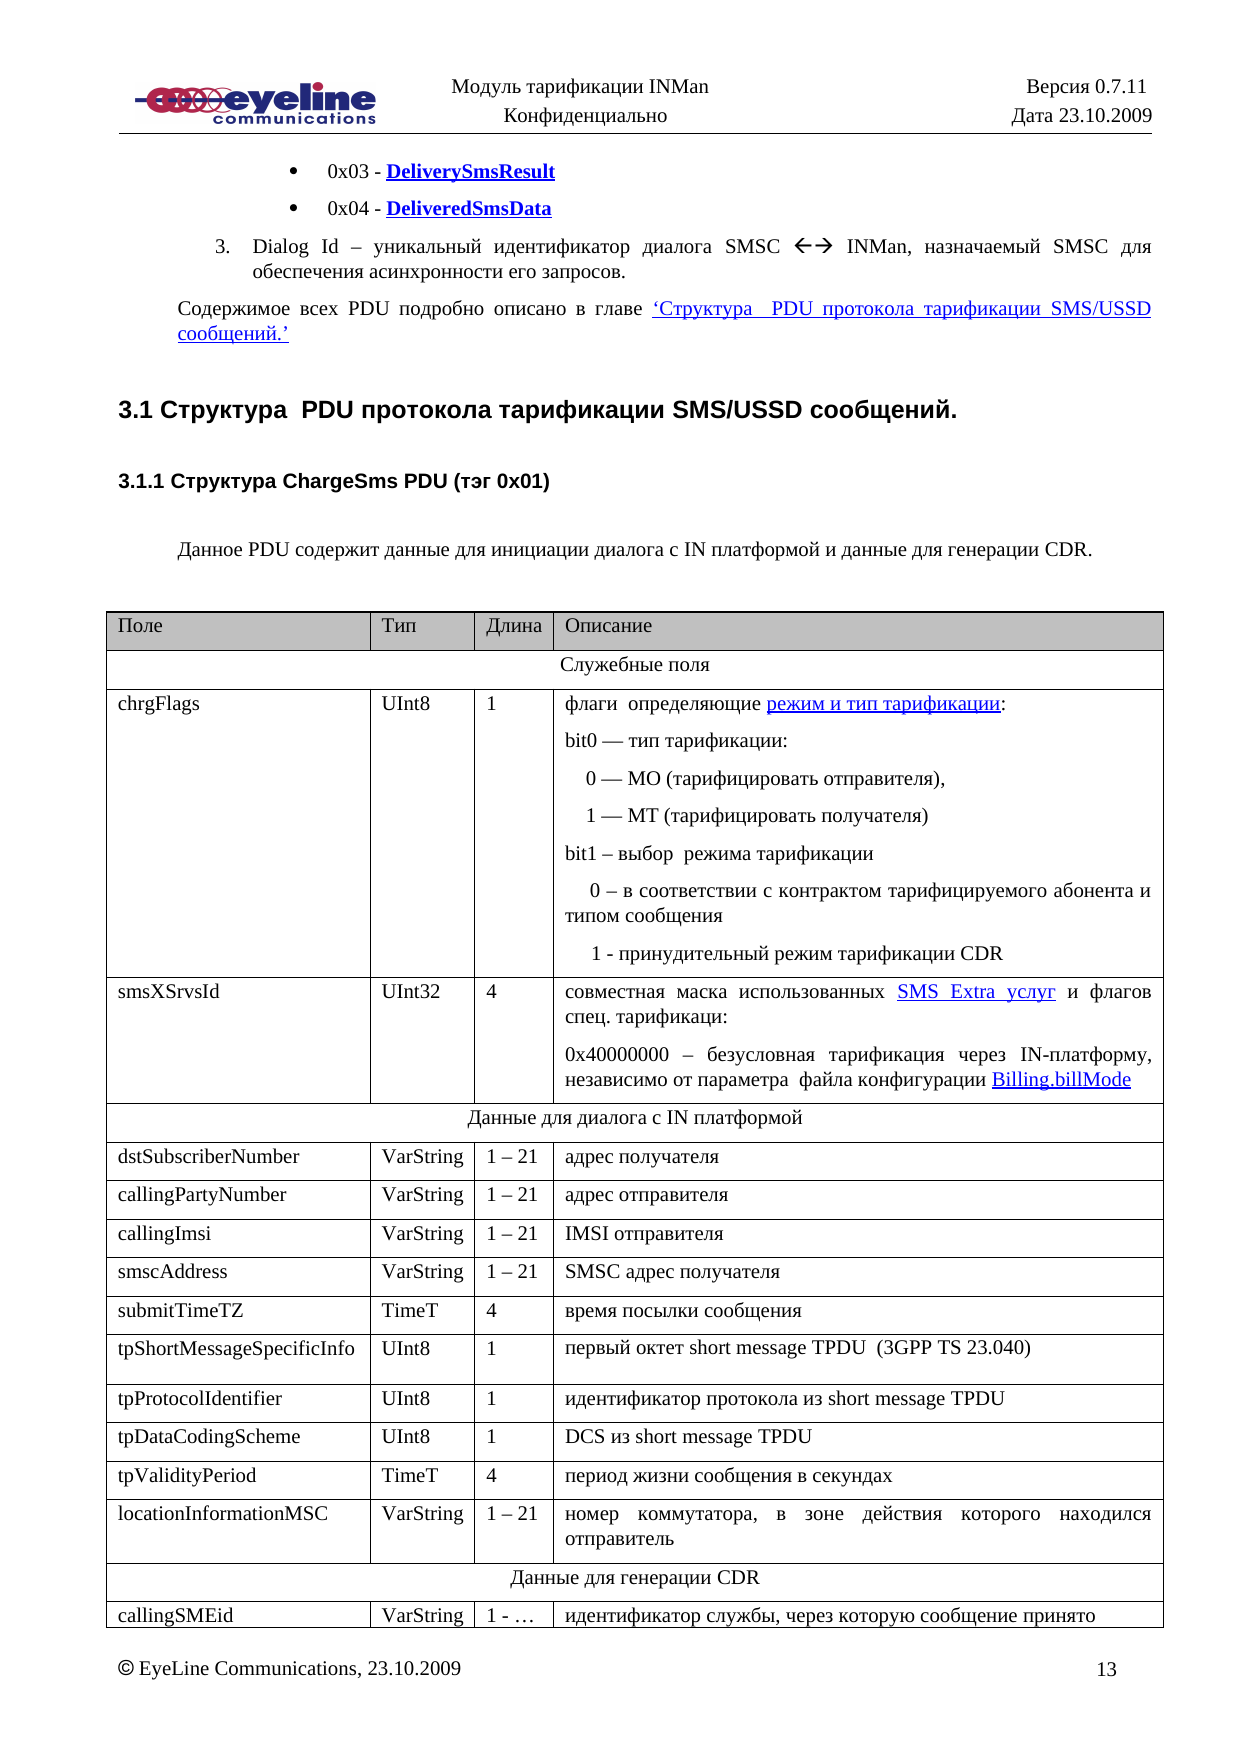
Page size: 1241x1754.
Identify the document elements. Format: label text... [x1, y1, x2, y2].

table_cell TimeT [371, 1462, 474, 1499]
table_cell 1 – 21 [475, 1220, 553, 1257]
table_cell 1 – 21 [475, 1258, 553, 1296]
table_cell VarString [371, 1500, 474, 1563]
table_cell номер коммутатора, в зоне действия которого находился отправитель [554, 1500, 1163, 1563]
table_cell SMSC адрес получателя [554, 1258, 1163, 1296]
table_cell IMSI отправителя [554, 1220, 1163, 1257]
table_cell 1 [475, 1385, 553, 1422]
table_cell 1 - … [475, 1602, 553, 1627]
list 0x03 - DeliverySmsResult [290, 158, 1151, 183]
table_cell callingImsi [107, 1220, 370, 1257]
table_cell tpShortMessageSpecificInfo [107, 1335, 370, 1383]
table_cell 1 [475, 1335, 553, 1383]
table_cell UInt32 [371, 978, 474, 1103]
table_cell tpDataCodingScheme [107, 1423, 370, 1461]
table_header Тип [371, 613, 474, 650]
table_cell флаги определяющие режим и тип тарификации: bit0 — тип тарификации: 0 — MO (тарифицировать отправителя), 1 — MT (тарифицировать получателя) bit1 – выбор режима тарификации 0 – в соответствии с контрактом тарифицируемого абонента и типом сообщения 1 - принудительный режим тарификации CDR [554, 690, 1163, 977]
table_cell 4 [475, 1462, 553, 1499]
text Данное PDU содержит данные для инициации диалога с IN платформой и данные для генерации CDR. [177, 536, 1151, 561]
table_cell tpProtocolIdentifier [107, 1385, 370, 1422]
table_cell совместная маска использованных SMS Extra услуг и флагов спец. тарификаци: 0x40000000 – безусловная тарификация через IN-платформу, независимо от параметра файла конфигурации Billing.billMode [554, 978, 1163, 1103]
subtitle Структура PDU протокола тарификации SMS/USSD сообщений. [118, 395, 1151, 424]
table_cell 1 [475, 690, 553, 977]
table_cell TimeT [371, 1297, 474, 1334]
table_cell UInt8 [371, 1335, 474, 1383]
table_cell время посылки сообщения [554, 1297, 1163, 1334]
table_cell UInt8 [371, 1423, 474, 1461]
table_cell период жизни сообщения в секундах [554, 1462, 1163, 1499]
table_cell VarString [371, 1602, 474, 1627]
table_cell smsXSrvsId [107, 978, 370, 1103]
table_cell callingPartyNumber [107, 1181, 370, 1219]
list 0x04 - DeliveredSmsData [290, 195, 1151, 220]
table_cell locationInformationMSC [107, 1500, 370, 1563]
table_header Длина [475, 613, 553, 650]
table_cell chrgFlags [107, 690, 370, 977]
table_cell dstSubscriberNumber [107, 1143, 370, 1180]
table_cell идентификатор службы, через которую сообщение принято [554, 1602, 1163, 1627]
list Dialog Id – уникальный идентификатор диалога SMSC  INMan, назначаемый SMSC для обеспечения асинхронности его запросов. [215, 233, 1151, 283]
table_cell идентификатор протокола из short message TPDU [554, 1385, 1163, 1422]
table_cell Служебные поля [107, 651, 1163, 688]
table_cell smscAddress [107, 1258, 370, 1296]
text Содержимое всех PDU подробно описано в главе ‘Структура PDU протокола тарификации SMS/USSD сообщений.’ [177, 295, 1151, 345]
table_cell Данные для генерации CDR [107, 1564, 1163, 1601]
table_cell адрес получателя [554, 1143, 1163, 1180]
table_cell 4 [475, 1297, 553, 1334]
table_cell адрес отправителя [554, 1181, 1163, 1219]
table_header Поле [107, 613, 370, 650]
table_cell Данные для диалога с IN платформой [107, 1104, 1163, 1142]
table_cell 1 – 21 [475, 1500, 553, 1563]
table_cell UInt8 [371, 690, 474, 977]
table_cell первый октет short message TPDU (3GPP TS 23.040) [554, 1335, 1163, 1383]
table_cell callingSMEid [107, 1602, 370, 1627]
table_cell submitTimeTZ [107, 1297, 370, 1334]
table_cell tpValidityPeriod [107, 1462, 370, 1499]
table_cell 1 [475, 1423, 553, 1461]
table_header Описание [554, 613, 1163, 650]
table_cell VarString [371, 1143, 474, 1180]
table_cell DCS из short message TPDU [554, 1423, 1163, 1461]
picture [135, 82, 376, 124]
table_cell UInt8 [371, 1385, 474, 1422]
table_cell VarString [371, 1220, 474, 1257]
table_cell 1 – 21 [475, 1181, 553, 1219]
table_cell 1 – 21 [475, 1143, 553, 1180]
subtitle Структура ChargeSms PDU (тэг 0x01) [118, 468, 1151, 493]
table_cell VarString [371, 1258, 474, 1296]
table_cell 4 [475, 978, 553, 1103]
table_cell VarString [371, 1181, 474, 1219]
